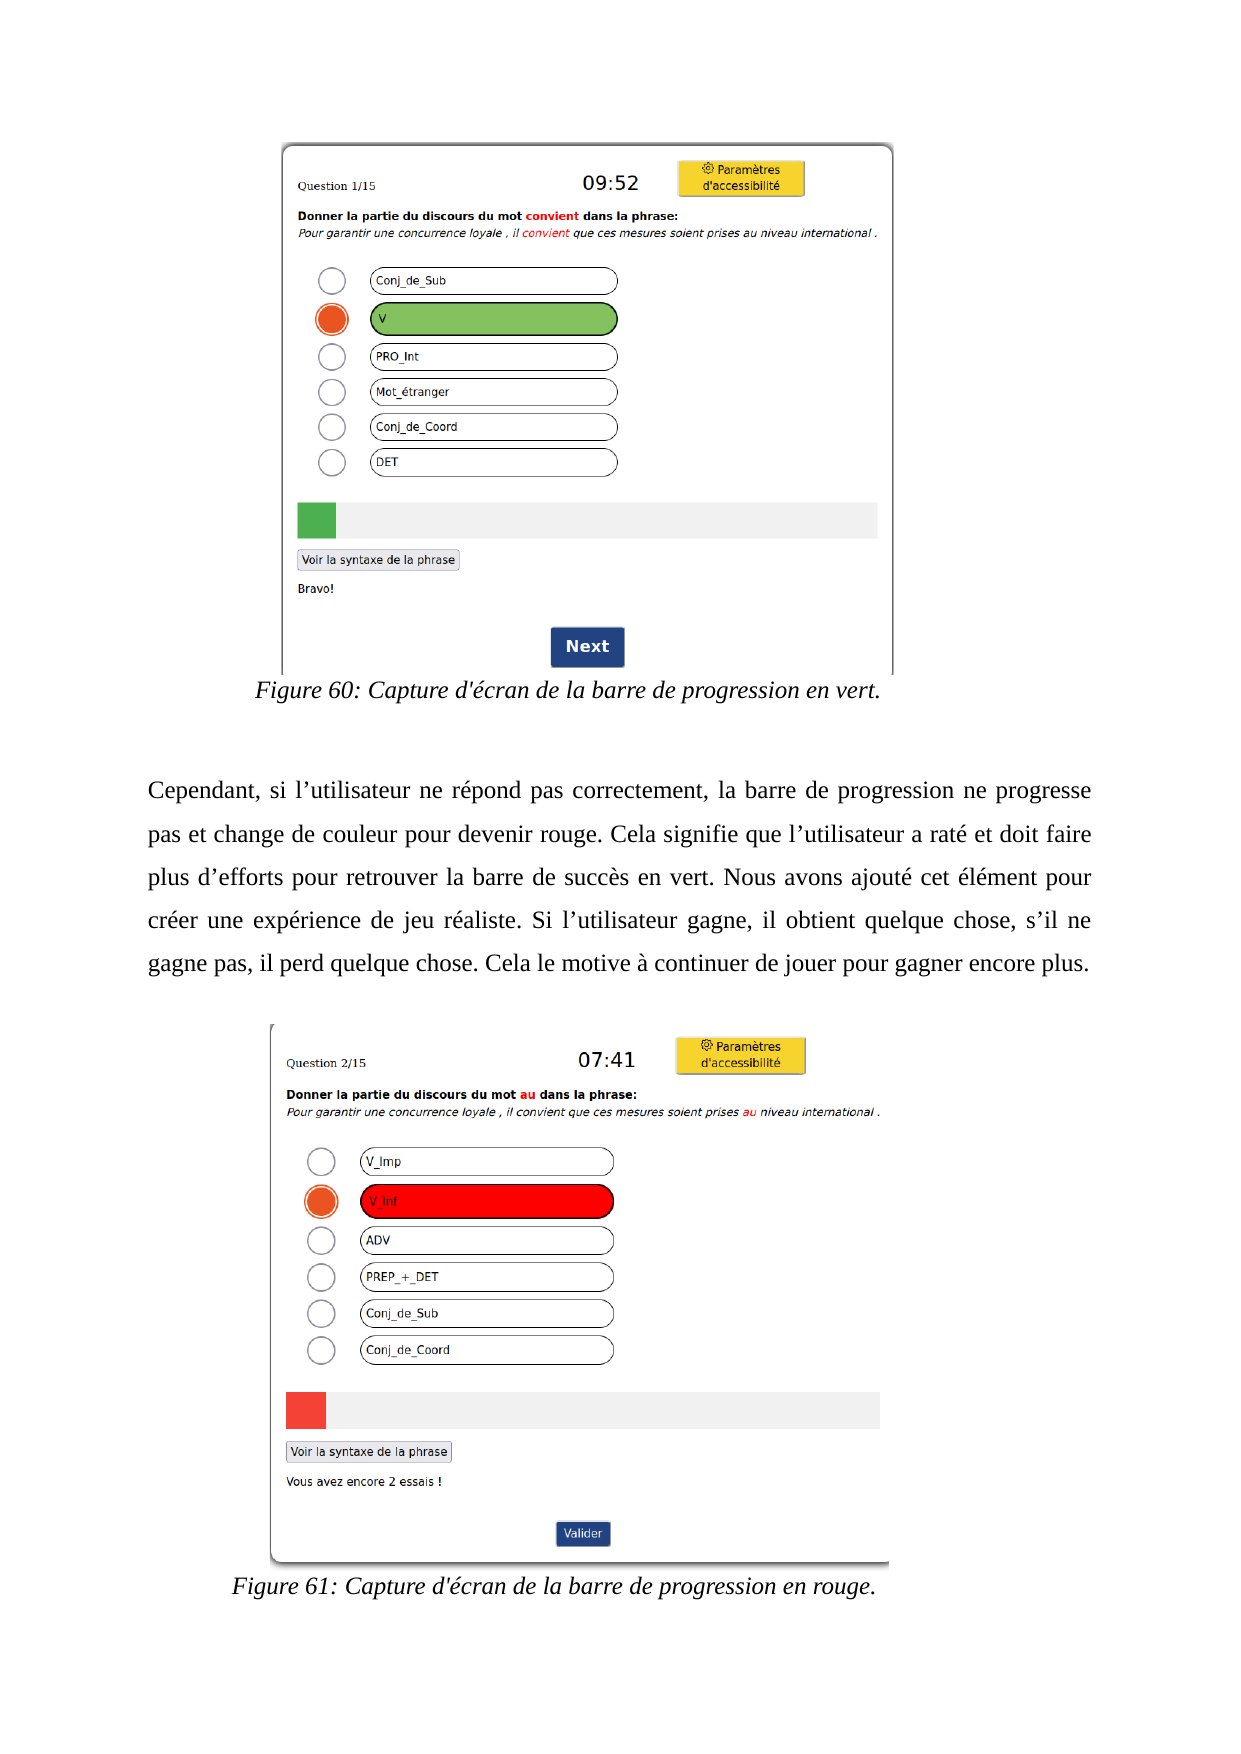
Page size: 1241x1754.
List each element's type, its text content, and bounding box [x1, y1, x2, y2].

picture [269, 1024, 889, 1571]
picture [281, 142, 894, 675]
text Figure 60: Capture d'écran de la barre de progression en vert. [255, 154, 906, 703]
text Cependant, si l’utilisateur ne répond pas correctement, la barre de progression ne progresse pas et change de couleur pour devenir rouge. Cela signifie que l’utilisateur a raté et doit faire plus d’efforts pour retrouver la barre de succès en vert. Nous avons ajouté cet élément pour créer une expérience de jeu réaliste. Si l’utilisateur gagne, il obtient quelque chose, s’il ne gagne pas, il perd quelque chose. Cela le motive à continuer de jouer pour gagner encore plus. [148, 776, 1092, 977]
text Figure 61: Capture d'écran de la barre de progression en rouge. [232, 1571, 927, 1600]
